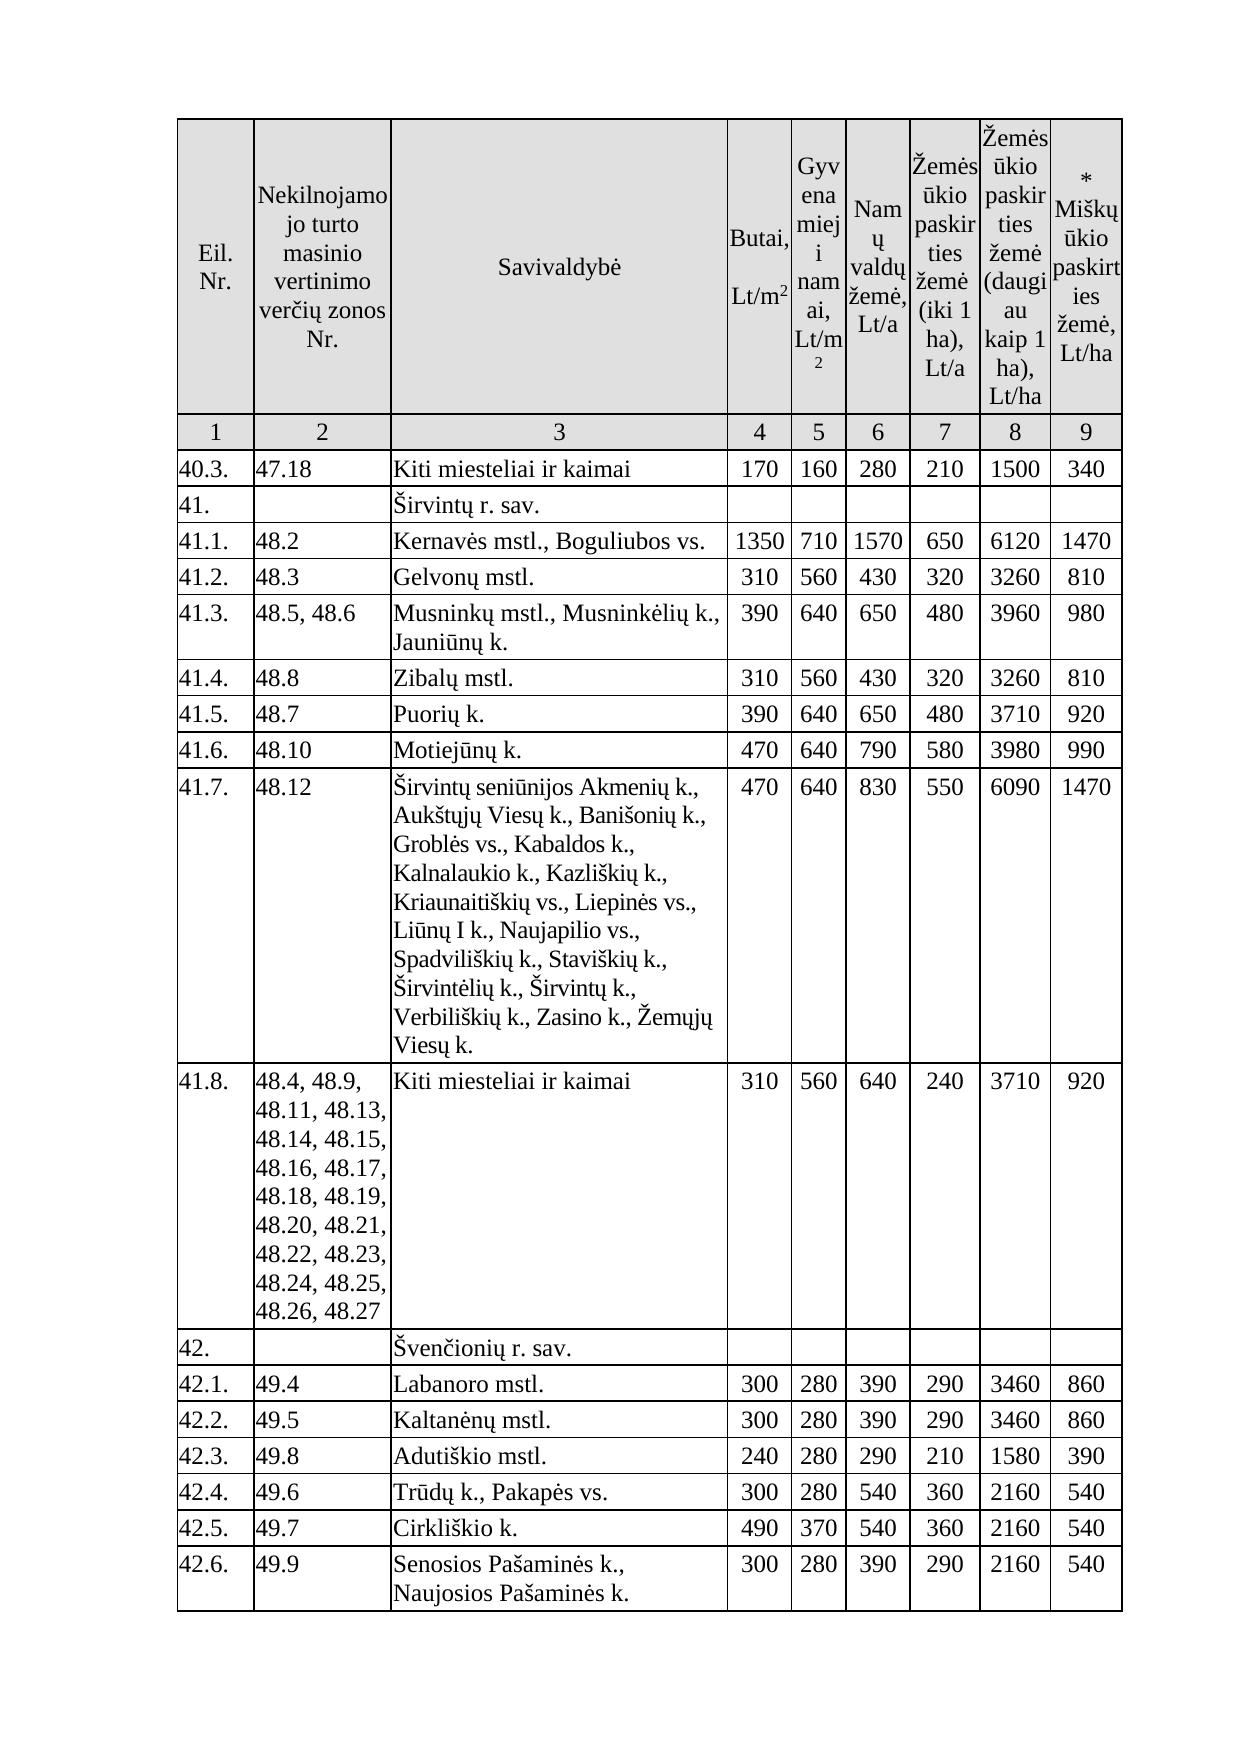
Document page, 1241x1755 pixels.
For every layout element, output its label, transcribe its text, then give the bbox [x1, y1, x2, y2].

table_cell 41.2. [178, 559, 253, 594]
table_cell 1570 [847, 523, 909, 558]
table_cell 340 [1051, 451, 1121, 485]
table_cell 320 [911, 559, 979, 594]
table_cell Širvintų r. sav. [392, 487, 727, 521]
table_cell 540 [1051, 1511, 1121, 1545]
table_cell 370 [792, 1511, 845, 1545]
table_cell 210 [911, 451, 979, 485]
table_cell 48.4, 48.9, 48.11, 48.13, 48.14, 48.15, 48.16, 48.17, 48.18, 48.19, 48.20, 48.21, 48.22, 48.23, 48.24, 48.25, 48.26, 48.27 [255, 1064, 390, 1328]
table_cell 3 [392, 415, 727, 449]
table_cell 480 [911, 696, 979, 731]
table_cell 42.5. [178, 1511, 253, 1545]
table_cell [981, 487, 1050, 521]
table_header Namų valdų žemė, Lt/a [847, 120, 909, 413]
table_cell 1 [178, 415, 253, 449]
table_cell 280 [792, 1474, 845, 1509]
table_cell 560 [792, 1064, 845, 1328]
table_header Žemės ūkio paskirties žemė (daugiau kaip 1 ha), Lt/ha [981, 120, 1050, 413]
table_cell 320 [911, 660, 979, 695]
table_cell 41.3. [178, 595, 253, 659]
table_cell 640 [792, 733, 845, 767]
table_cell 790 [847, 733, 909, 767]
table_cell 49.7 [255, 1511, 390, 1545]
table_cell 49.9 [255, 1547, 390, 1610]
table_cell 830 [847, 769, 909, 1062]
table_cell 49.6 [255, 1474, 390, 1509]
table_cell 4 [728, 415, 791, 449]
table_cell Cirkliškio k. [392, 1511, 727, 1545]
table_cell 650 [847, 595, 909, 659]
table_cell 430 [847, 660, 909, 695]
table_cell 41.6. [178, 733, 253, 767]
table_cell 48.7 [255, 696, 390, 731]
table_cell 3980 [981, 733, 1050, 767]
table_cell 41.7. [178, 769, 253, 1062]
table_cell 3460 [981, 1402, 1050, 1437]
table_cell 650 [847, 696, 909, 731]
table_cell 48.3 [255, 559, 390, 594]
table_cell 310 [728, 559, 791, 594]
table_cell 48.8 [255, 660, 390, 695]
table_header Eil. Nr. [178, 120, 253, 413]
table_cell 640 [847, 1064, 909, 1328]
table_cell [792, 487, 845, 521]
table_cell 640 [792, 769, 845, 1062]
table_cell 41.8. [178, 1064, 253, 1328]
table_cell 42.1. [178, 1366, 253, 1400]
table_cell 390 [847, 1402, 909, 1437]
table_cell 210 [911, 1438, 979, 1473]
table_cell Kiti miesteliai ir kaimai [392, 1064, 727, 1328]
table_cell Zibalų mstl. [392, 660, 727, 695]
table_cell 8 [981, 415, 1050, 449]
table_cell 2 [255, 415, 390, 449]
table_cell [255, 487, 390, 521]
table_cell 290 [911, 1402, 979, 1437]
table_cell 390 [1051, 1438, 1121, 1473]
table_cell 9 [1051, 415, 1121, 449]
table_cell Puorių k. [392, 696, 727, 731]
table_cell 49.5 [255, 1402, 390, 1437]
table_cell 580 [911, 733, 979, 767]
table_cell 430 [847, 559, 909, 594]
table_cell 1580 [981, 1438, 1050, 1473]
table_cell 390 [728, 696, 791, 731]
table_cell 48.2 [255, 523, 390, 558]
table_cell 300 [728, 1402, 791, 1437]
table_header Žemės ūkio paskirties žemė (iki 1 ha), Lt/a [911, 120, 979, 413]
table_cell 42. [178, 1330, 253, 1364]
table_cell 550 [911, 769, 979, 1062]
table_cell 280 [792, 1366, 845, 1400]
table_cell 3460 [981, 1366, 1050, 1400]
table_cell Trūdų k., Pakapės vs. [392, 1474, 727, 1509]
table_cell 5 [792, 415, 845, 449]
table_cell [255, 1330, 390, 1364]
table_cell 3710 [981, 696, 1050, 731]
table_cell 1500 [981, 451, 1050, 485]
table_cell 48.5, 48.6 [255, 595, 390, 659]
table_cell 42.2. [178, 1402, 253, 1437]
table_cell 41.5. [178, 696, 253, 731]
table_cell [792, 1330, 845, 1364]
table_cell Adutiškio mstl. [392, 1438, 727, 1473]
table_cell 640 [792, 696, 845, 731]
table_cell 290 [911, 1547, 979, 1610]
table_cell 300 [728, 1547, 791, 1610]
table_cell 290 [847, 1438, 909, 1473]
table_cell [911, 487, 979, 521]
table_cell 540 [1051, 1547, 1121, 1610]
table_cell 1470 [1051, 523, 1121, 558]
table_cell 40.3. [178, 451, 253, 485]
table_cell Kaltanėnų mstl. [392, 1402, 727, 1437]
table_cell Kiti miesteliai ir kaimai [392, 451, 727, 485]
table_cell 280 [792, 1402, 845, 1437]
table_cell 860 [1051, 1402, 1121, 1437]
table_cell 240 [728, 1438, 791, 1473]
table_cell 920 [1051, 696, 1121, 731]
table_cell [1051, 1330, 1121, 1364]
table_cell 540 [847, 1511, 909, 1545]
table_cell Gelvonų mstl. [392, 559, 727, 594]
table_cell [847, 1330, 909, 1364]
table_cell 2160 [981, 1547, 1050, 1610]
table_cell 990 [1051, 733, 1121, 767]
table_cell 1350 [728, 523, 791, 558]
table_cell 360 [911, 1474, 979, 1509]
table_cell 290 [911, 1366, 979, 1400]
table_cell 560 [792, 559, 845, 594]
table_cell Širvintų seniūnijos Akmenių k., Aukštųjų Viesų k., Banišonių k., Groblės vs., Kabaldos k., Kalnalaukio k., Kazliškių k., Kriaunaitiškių vs., Liepinės vs., Liūnų I k., Naujapilio vs., Spadviliškių k., Staviškių k., Širvintėlių k., Širvintų k., Verbiliškių k., Zasino k., Žemųjų Viesų k. [392, 769, 727, 1062]
table_cell 42.3. [178, 1438, 253, 1473]
table_cell 170 [728, 451, 791, 485]
table_cell 47.18 [255, 451, 390, 485]
table_cell Senosios Pašaminės k., Naujosios Pašaminės k. [392, 1547, 727, 1610]
table_cell [981, 1330, 1050, 1364]
table_cell 490 [728, 1511, 791, 1545]
table_cell [911, 1330, 979, 1364]
table_cell 49.4 [255, 1366, 390, 1400]
table_cell 3960 [981, 595, 1050, 659]
table_cell 860 [1051, 1366, 1121, 1400]
table_cell 6 [847, 415, 909, 449]
table_cell 42.4. [178, 1474, 253, 1509]
table_cell 810 [1051, 559, 1121, 594]
table_cell 6120 [981, 523, 1050, 558]
table_cell 360 [911, 1511, 979, 1545]
table_cell 42.6. [178, 1547, 253, 1610]
table_cell 160 [792, 451, 845, 485]
table_cell 710 [792, 523, 845, 558]
table_cell Musninkų mstl., Musninkėlių k., Jauniūnų k. [392, 595, 727, 659]
table_cell 390 [728, 595, 791, 659]
table_cell 470 [728, 769, 791, 1062]
table_cell Motiejūnų k. [392, 733, 727, 767]
table_cell 41. [178, 487, 253, 521]
table_cell 310 [728, 1064, 791, 1328]
table_cell 640 [792, 595, 845, 659]
table_cell [728, 487, 791, 521]
table_cell 300 [728, 1366, 791, 1400]
table_header Butai, Lt/m2 [728, 120, 791, 413]
table_cell 810 [1051, 660, 1121, 695]
table_header Savivaldybė [392, 120, 727, 413]
table_cell 3710 [981, 1064, 1050, 1328]
table_cell 3260 [981, 559, 1050, 594]
table_cell [847, 487, 909, 521]
table_cell Švenčionių r. sav. [392, 1330, 727, 1364]
table_cell 240 [911, 1064, 979, 1328]
table_cell 7 [911, 415, 979, 449]
table_cell 48.10 [255, 733, 390, 767]
table_header * Miškų ūkio paskirties žemė, Lt/ha [1051, 120, 1121, 413]
table_cell 3260 [981, 660, 1050, 695]
table_header Nekilnojamojo turto masinio vertinimo verčių zonos Nr. [255, 120, 390, 413]
table_cell 300 [728, 1474, 791, 1509]
table_cell 980 [1051, 595, 1121, 659]
table_cell 6090 [981, 769, 1050, 1062]
table_cell 480 [911, 595, 979, 659]
table_cell 48.12 [255, 769, 390, 1062]
table_cell Kernavės mstl., Boguliubos vs. [392, 523, 727, 558]
table_cell 650 [911, 523, 979, 558]
table_cell 470 [728, 733, 791, 767]
table_cell 390 [847, 1547, 909, 1610]
table_cell 560 [792, 660, 845, 695]
table_header Gyvenamieji namai, Lt/m2 [792, 120, 845, 413]
table_cell [728, 1330, 791, 1364]
table_cell 310 [728, 660, 791, 695]
table_cell 2160 [981, 1474, 1050, 1509]
table_cell 390 [847, 1366, 909, 1400]
table_cell 540 [1051, 1474, 1121, 1509]
table_cell 41.1. [178, 523, 253, 558]
table_cell [1051, 487, 1121, 521]
table_cell 540 [847, 1474, 909, 1509]
table_cell 1470 [1051, 769, 1121, 1062]
table_cell 920 [1051, 1064, 1121, 1328]
table_cell 280 [792, 1547, 845, 1610]
table_cell 41.4. [178, 660, 253, 695]
table_cell Labanoro mstl. [392, 1366, 727, 1400]
table_cell 280 [847, 451, 909, 485]
table_cell 2160 [981, 1511, 1050, 1545]
table_cell 280 [792, 1438, 845, 1473]
table_cell 49.8 [255, 1438, 390, 1473]
